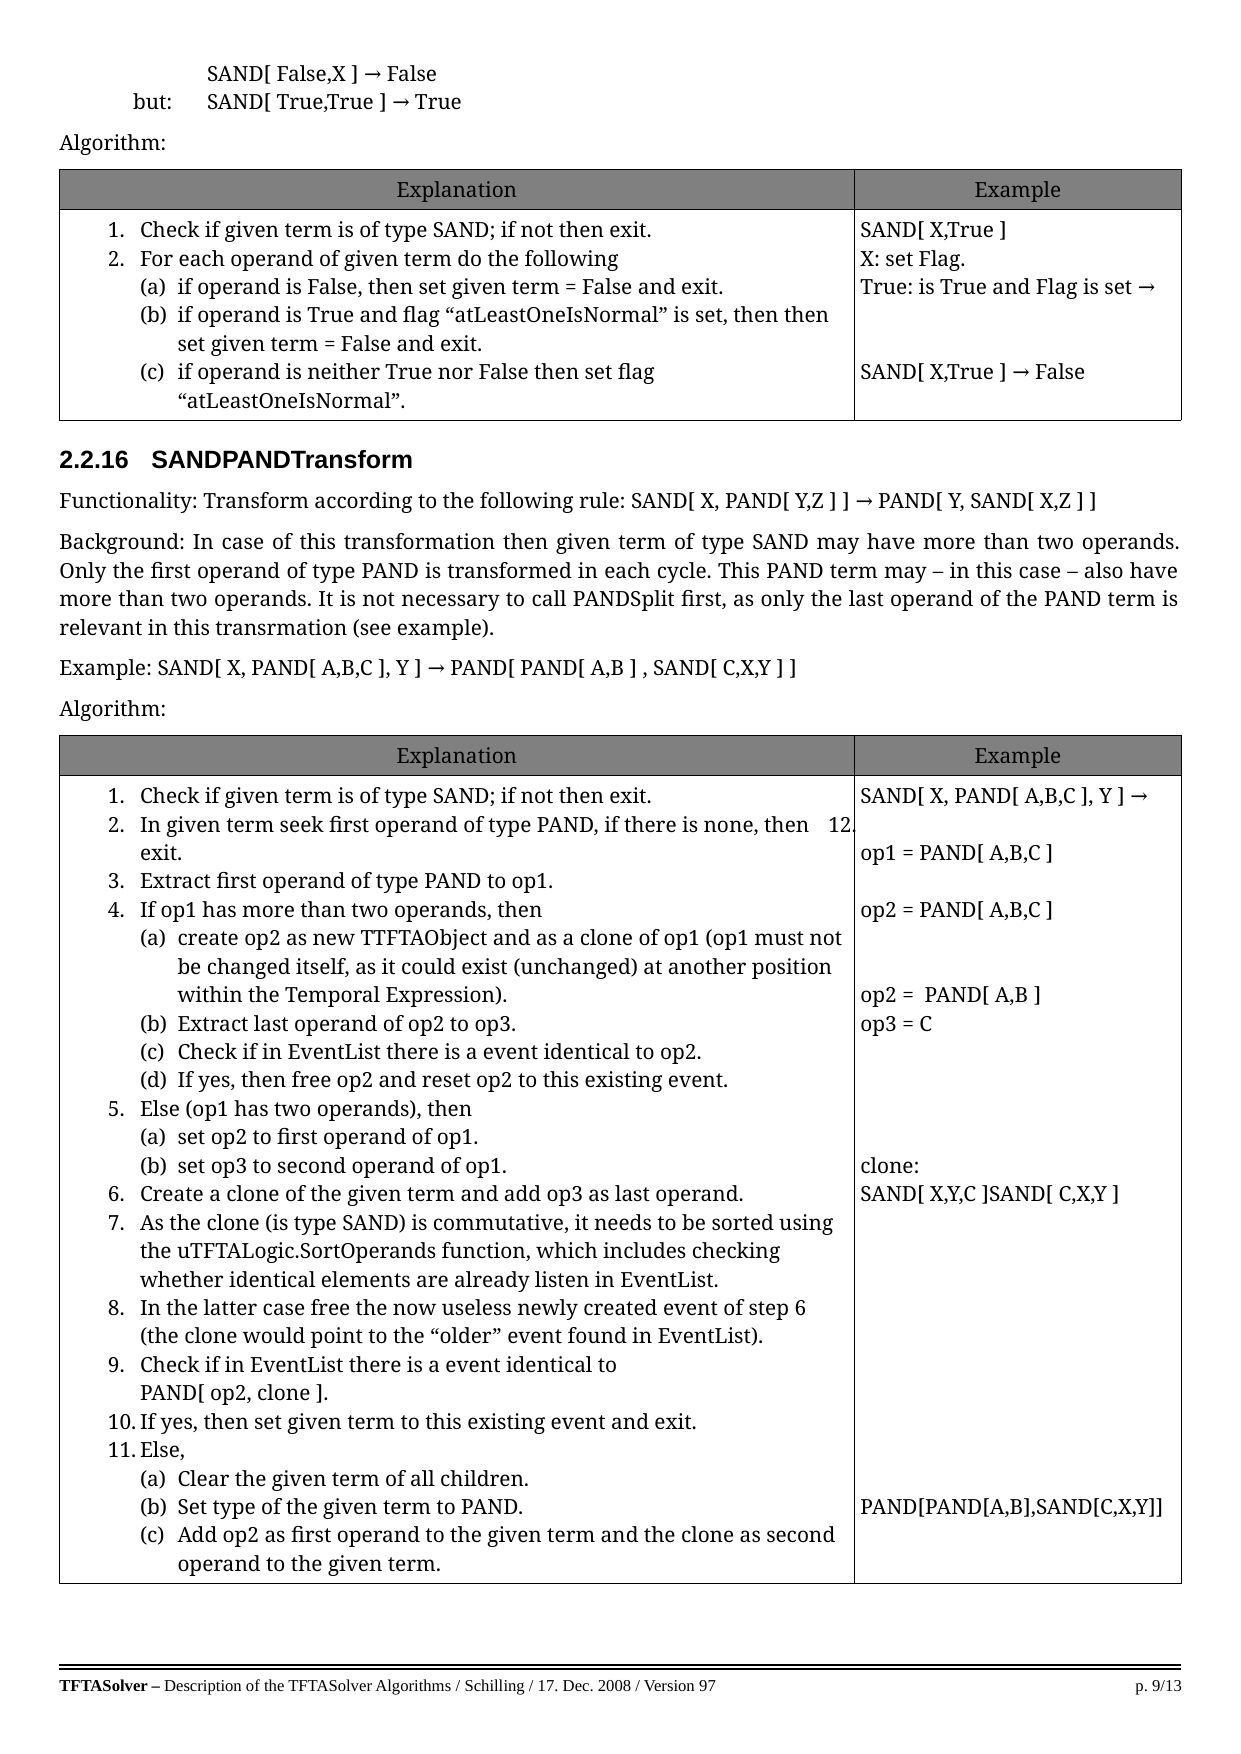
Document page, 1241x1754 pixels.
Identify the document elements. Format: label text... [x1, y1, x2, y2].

text Algorithm: [59, 128, 1181, 157]
table_cell Check if given term is of type SAND; if not then exit. For each operand of given term do the following if operand is False, then set given term = False and exit. if operand is True and flag “atLeastOneIsNormal” is set, then then set given term = False and exit. if operand is neither True nor False then set flag “atLeastOneIsNormal”. [60, 210, 854, 420]
table_cell SAND[ X,True ] X: set Flag. True: is True and Flag is set → SAND[ X,True ] → False [855, 210, 1181, 420]
subtitle SANDPANDTransform [59, 445, 1181, 474]
text Example: SAND[ X, PAND[ A,B,C ], Y ] → PAND[ PAND[ A,B ] , SAND[ C,X,Y ] ] [59, 653, 1181, 682]
table_cell Check if given term is of type SAND; if not then exit. In given term seek first operand of type PAND, if there is none, then exit. Extract first operand of type PAND to op1. If op1 has more than two operands, then create op2 as new TTFTAObject and as a clone of op1 (op1 must not be changed itself, as it could exist (unchanged) at another position within the Temporal Expression). Extract last operand of op2 to op3. Check if in EventList there is a event identical to op2. If yes, then free op2 and reset op2 to this existing event. Else (op1 has two operands), then set op2 to first operand of op1. set op3 to second operand of op1. Create a clone of the given term and add op3 as last operand. As the clone (is type SAND) is commutative, it needs to be sorted using the uTFTALogic.SortOperands function, which includes checking whether identical elements are already listen in EventList. In the latter case free the now useless newly created event of step 6 (the clone would point to the “older” event found in EventList). Check if in EventList there is a event identical to PAND[ op2, clone ]. If yes, then set given term to this existing event and exit. Else, Clear the given term of all children. Set type of the given term to PAND. Add op2 as first operand to the given term and the clone as second operand to the given term. [60, 776, 854, 1583]
text Functionality: Transform according to the following rule: SAND[ X, PAND[ Y,Z ] ] → PAND[ Y, SAND[ X,Z ] ] [59, 486, 1181, 515]
table_header Explanation [60, 736, 854, 775]
table_header Example [855, 736, 1181, 775]
table_cell SAND[ X, PAND[ A,B,C ], Y ] → op1 = PAND[ A,B,C ] op2 = PAND[ A,B,C ] op2 = PAND[ A,B ] op3 = C clone: SAND[ X,Y,C ]SAND[ C,X,Y ] PAND[PAND[A,B],SAND[C,X,Y]] [855, 776, 1181, 1583]
table_header Example [855, 170, 1181, 209]
text Algorithm: [59, 694, 1181, 723]
text Background: In case of this transformation then given term of type SAND may have more than two operands. Only the first operand of type PAND is transformed in each cycle. This PAND term may – in this case – also have more than two operands. It is not necessary to call PANDSplit first, as only the last operand of the PAND term is relevant in this transrmation (see example). [59, 527, 1181, 641]
text SAND[ False,X ] → False but: SAND[ True,True ] → True [59, 59, 1181, 116]
table_header Explanation [60, 170, 854, 209]
